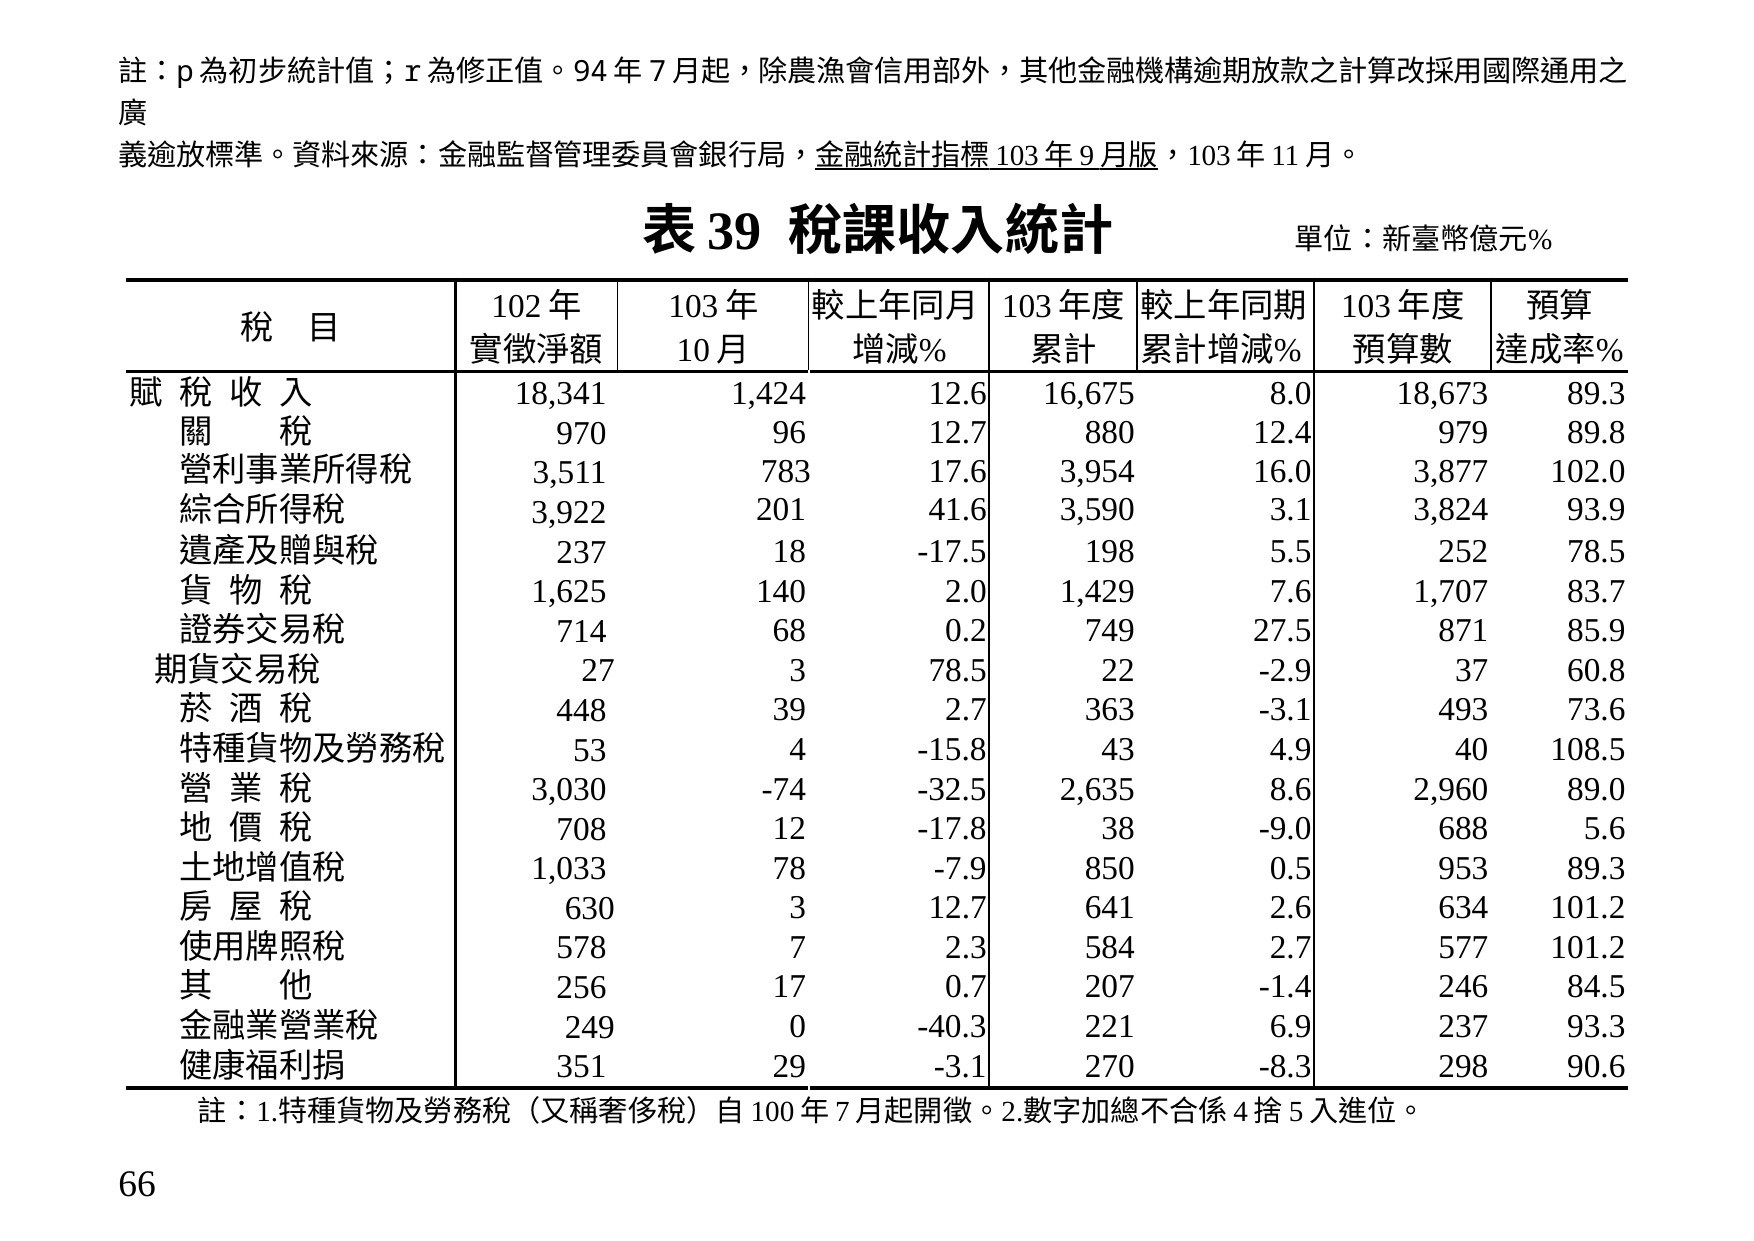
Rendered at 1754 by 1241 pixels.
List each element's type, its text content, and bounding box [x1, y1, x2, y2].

table_cell 83.7 [1491, 571, 1628, 611]
table_cell 營 業 稅 [126, 769, 454, 808]
table_cell -17.8 [810, 809, 988, 848]
table_cell -2.9 [1137, 650, 1313, 690]
table_cell 101.2 [1491, 888, 1628, 927]
table_cell 3,954 [990, 451, 1137, 489]
table_cell 578 [457, 927, 617, 967]
table_cell 12.7 [810, 413, 988, 451]
table_cell 96 [617, 413, 808, 451]
table_cell 12.7 [810, 888, 988, 927]
table_cell 1,429 [990, 571, 1137, 611]
table_cell 60.8 [1491, 650, 1628, 690]
table_header 103年度 預算數 [1315, 282, 1490, 370]
table_cell 1,424 [617, 373, 808, 413]
table_cell 89.3 [1491, 373, 1628, 413]
table_cell 979 [1315, 413, 1491, 451]
table_cell 房 屋 稅 [126, 888, 454, 927]
table_cell -3.1 [810, 1046, 988, 1086]
table_header 較上年同月 增減% [809, 282, 988, 370]
table_cell 特種貨物及勞務稅 [126, 729, 454, 769]
table_cell 18 [617, 531, 808, 571]
table_cell 2.6 [1137, 888, 1313, 927]
table_cell 12.4 [1137, 413, 1313, 451]
table_cell 89.8 [1491, 413, 1628, 451]
table_cell 使用牌照稅 [126, 927, 454, 967]
table_cell -9.0 [1137, 809, 1313, 848]
table_cell -15.8 [810, 729, 988, 769]
table_cell 577 [1315, 927, 1491, 967]
table_cell 1,707 [1315, 571, 1491, 611]
table_cell 賦 稅 收 入 [126, 373, 454, 413]
table_cell 健康福利捐 [126, 1046, 454, 1086]
table_cell 871 [1315, 611, 1491, 650]
table_cell 493 [1315, 690, 1491, 729]
text 註：1.特種貨物及勞務稅（又稱奢侈稅）自100年7月起開徵。2.數字加總不合係4捨5入進位。 [183, 1098, 1609, 1127]
table_cell 708 [457, 809, 617, 848]
table_header 103年度累計 [990, 282, 1136, 370]
table_cell 89.3 [1491, 848, 1628, 888]
table_cell 584 [990, 927, 1137, 967]
table_cell 270 [990, 1046, 1137, 1086]
table_header 稅 目 [126, 282, 454, 370]
table_cell 237 [1315, 1006, 1491, 1046]
table_cell 6.9 [1137, 1006, 1313, 1046]
table_cell 221 [990, 1006, 1137, 1046]
table_cell 73.6 [1491, 690, 1628, 729]
table_cell -1.4 [1137, 967, 1313, 1006]
table_cell 101.2 [1491, 927, 1628, 967]
table_cell 2,960 [1315, 769, 1491, 808]
table_cell 0 [617, 1006, 808, 1046]
table_cell 2.7 [810, 690, 988, 729]
table_cell 菸 酒 稅 [126, 690, 454, 729]
table_cell 298 [1315, 1046, 1491, 1086]
table_cell 38 [990, 809, 1137, 848]
table_cell 953 [1315, 848, 1491, 888]
text 表39 稅課收入統計 單位：新臺幣億元% [118, 187, 1624, 265]
table_cell 3.1 [1137, 489, 1313, 531]
table_cell 256 [457, 967, 617, 1006]
table_cell 3,590 [990, 489, 1137, 531]
table_cell 27.5 [1137, 611, 1313, 650]
table_header 103年 10月 [618, 282, 808, 370]
table_cell 78 [617, 848, 808, 888]
table_cell 3,030 [457, 769, 617, 808]
table_cell 證券交易稅 [126, 611, 454, 650]
table_cell 3,877 [1315, 451, 1491, 489]
table_cell 18,341 [457, 373, 617, 413]
table_cell 630 [457, 888, 617, 927]
table_header 102年 實徵淨額 [457, 282, 617, 370]
table_cell 0.5 [1137, 848, 1313, 888]
table_cell 金融業營業稅 [126, 1006, 454, 1046]
table_cell 29 [617, 1046, 808, 1086]
table_cell 634 [1315, 888, 1491, 927]
table_cell 39 [617, 690, 808, 729]
table_cell 18,673 [1315, 373, 1491, 413]
table_cell 53 [457, 729, 617, 769]
table_cell 93.3 [1491, 1006, 1628, 1046]
table_cell 351 [457, 1046, 617, 1086]
table_cell 關 稅 [126, 413, 454, 451]
table_cell 12.6 [810, 373, 988, 413]
table_cell 783 [617, 451, 812, 489]
table_cell 2,635 [990, 769, 1137, 808]
table_cell 4.9 [1137, 729, 1313, 769]
table_cell 17.6 [814, 451, 988, 489]
table_cell 140 [617, 571, 808, 611]
table_cell 93.9 [1491, 489, 1628, 531]
table_cell 688 [1315, 809, 1491, 848]
table_cell 16.0 [1137, 451, 1313, 489]
table_cell 土地增值稅 [126, 848, 454, 888]
table_cell 90.6 [1491, 1046, 1628, 1086]
table_cell 8.0 [1137, 373, 1313, 413]
table_cell -74 [617, 769, 808, 808]
table_cell 27 [457, 650, 617, 690]
table_cell 237 [457, 531, 617, 571]
table_cell 7.6 [1137, 571, 1313, 611]
table_cell 其 他 [126, 967, 454, 1006]
table_cell 43 [990, 729, 1137, 769]
table_cell 641 [990, 888, 1137, 927]
table_cell 2.7 [1137, 927, 1313, 967]
table_cell 749 [990, 611, 1137, 650]
table_cell 3 [617, 650, 808, 690]
table_cell 0.7 [810, 967, 988, 1006]
table_cell 遺產及贈與稅 [126, 531, 454, 571]
table_cell 期貨交易稅 [126, 650, 454, 690]
table_cell 102.0 [1491, 451, 1628, 489]
table_cell 2.3 [810, 927, 988, 967]
table_cell 2.0 [810, 571, 988, 611]
table_cell 貨 物 稅 [126, 571, 454, 611]
table_cell -3.1 [1137, 690, 1313, 729]
table_cell 37 [1315, 650, 1491, 690]
table_header 預算 達成率% [1492, 282, 1628, 370]
table_cell 1,625 [457, 571, 617, 611]
text 註：p為初步統計值；r為修正值。94年7月起，除農漁會信用部外，其他金融機構逾期放款之計算改採用國際通用之廣 [118, 47, 1636, 132]
table_header 較上年同期 累計增減% [1138, 282, 1313, 370]
table_cell 16,675 [990, 373, 1137, 413]
table_cell 78.5 [810, 650, 988, 690]
table_cell 201 [617, 489, 808, 531]
table_cell 68 [617, 611, 808, 650]
table_cell 207 [990, 967, 1137, 1006]
table_cell 252 [1315, 531, 1491, 571]
table_cell 970 3,511 3,922 [457, 413, 617, 531]
table_cell 12 [617, 809, 808, 848]
table_cell 5.5 [1137, 531, 1313, 571]
table_cell 4 [617, 729, 808, 769]
table_cell 249 [457, 1006, 617, 1046]
table_cell 714 [457, 611, 617, 650]
table_cell 448 [457, 690, 617, 729]
table_cell 78.5 [1491, 531, 1628, 571]
table_cell 40 [1315, 729, 1491, 769]
table_cell 363 [990, 690, 1137, 729]
table_cell 0.2 [810, 611, 988, 650]
table_cell 108.5 [1491, 729, 1628, 769]
table_cell 地 價 稅 [126, 809, 454, 848]
table_cell 8.6 [1137, 769, 1313, 808]
table_cell 850 [990, 848, 1137, 888]
table_cell 17 [617, 967, 808, 1006]
table_cell 1,033 [457, 848, 617, 888]
table_cell 7 [617, 927, 808, 967]
table_cell -7.9 [810, 848, 988, 888]
table_cell 84.5 [1491, 967, 1628, 1006]
table_cell 綜合所得稅 [126, 489, 454, 531]
table_cell 22 [990, 650, 1137, 690]
text 義逾放標準。資料來源：金融監督管理委員會銀行局，金融統計指標103年9月版，103年11月。 [118, 132, 1636, 174]
table_cell 營利事業所得稅 [126, 451, 454, 489]
table_cell 198 [990, 531, 1137, 571]
table_cell -17.5 [810, 531, 988, 571]
table_cell 3,824 [1315, 489, 1491, 531]
table_cell 3 [617, 888, 808, 927]
table_cell -8.3 [1137, 1046, 1313, 1086]
table_cell 85.9 [1491, 611, 1628, 650]
table_cell 41.6 [810, 489, 988, 531]
table_cell 89.0 [1491, 769, 1628, 808]
table_cell 246 [1315, 967, 1491, 1006]
table_cell -40.3 [810, 1006, 988, 1046]
table_cell 5.6 [1491, 809, 1628, 848]
table_cell -32.5 [810, 769, 988, 808]
table_cell 880 [990, 413, 1137, 451]
